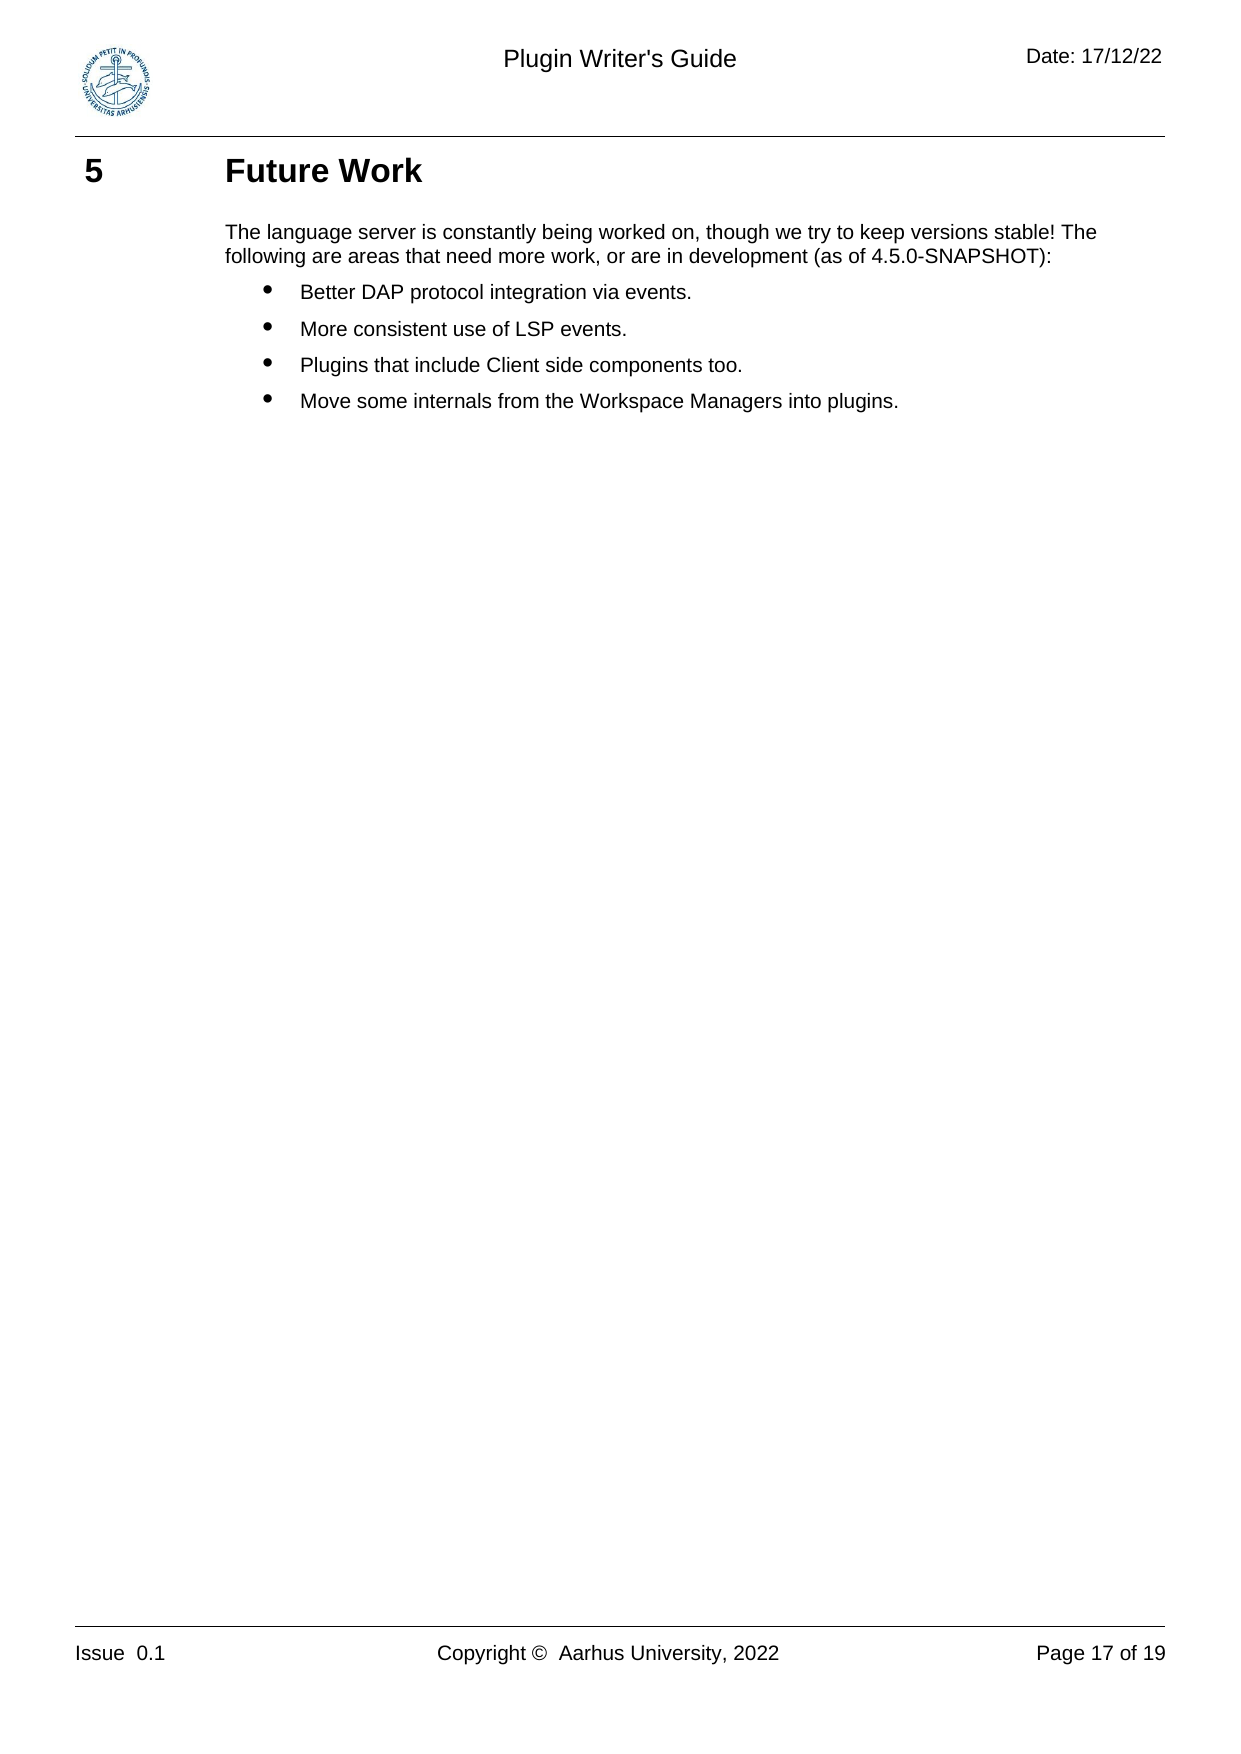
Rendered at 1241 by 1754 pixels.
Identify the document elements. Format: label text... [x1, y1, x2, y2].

subtitle Future Work [75, 152, 1165, 190]
picture [78, 44, 153, 120]
list Move some internals from the Workspace Managers into plugins. [262, 390, 1165, 414]
list More consistent use of LSP events. [262, 317, 1165, 341]
list Plugins that include Client side components too. [262, 353, 1165, 377]
list Better DAP protocol integration via events. [262, 280, 1165, 304]
text The language server is constantly being worked on, though we try to keep versions stable! The following are areas that need more work, or are in development (as of 4.5.0-SNAPSHOT): [225, 220, 1165, 268]
